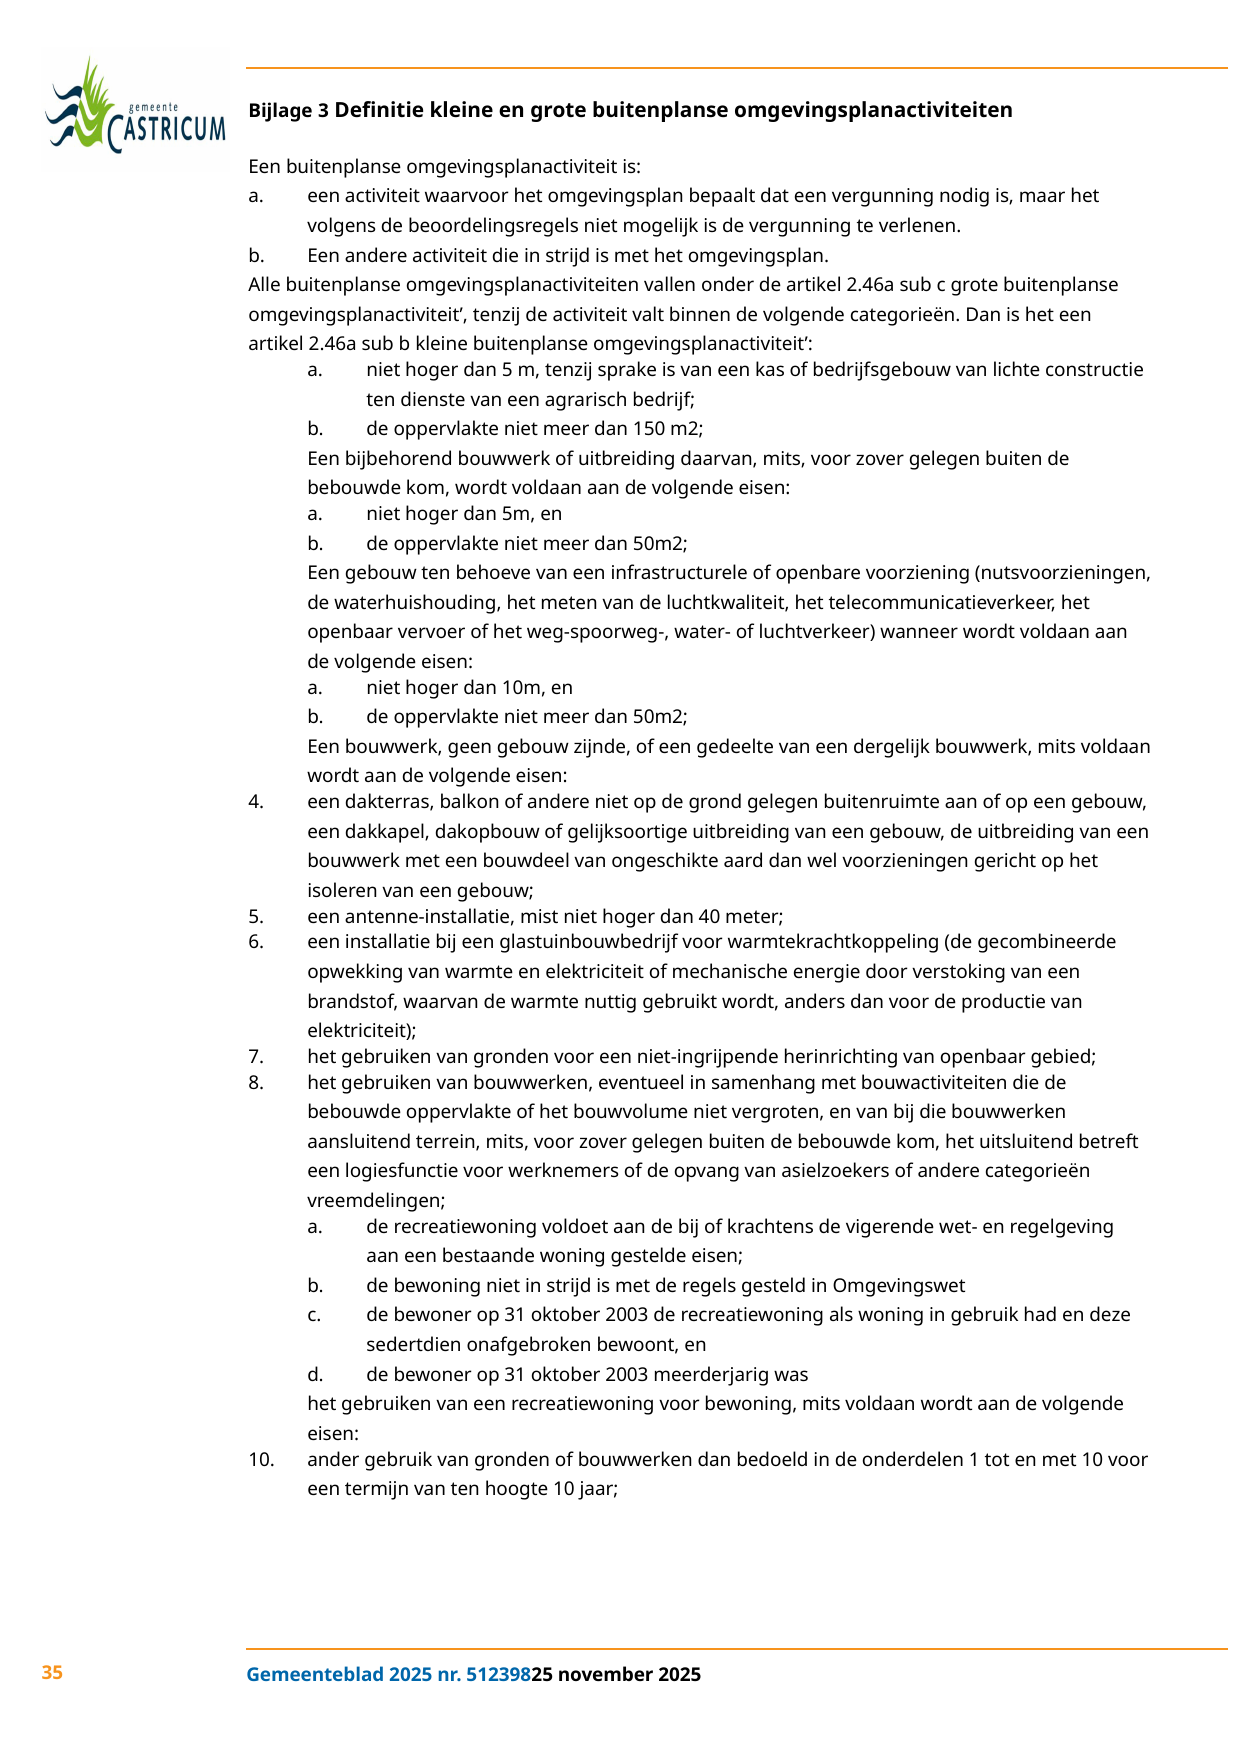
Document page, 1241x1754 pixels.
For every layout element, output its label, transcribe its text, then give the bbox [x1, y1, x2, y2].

table_cell niet hoger dan 10m, en de oppervlakte niet meer dan 50m2; Een bouwwerk, geen gebouw zijnde, of een gedeelte van een dergelijk bouwwerk, mits voldaan wordt aan de volgende eisen: [248, 674, 1152, 788]
table_cell een dakterras, balkon of andere niet op de grond gelegen buitenruimte aan of op een gebouw, een dakkapel, dakopbouw of gelijksoortige uitbreiding van een gebouw, de uitbreiding van een bouwwerk met een bouwdeel van ongeschikte aard dan wel voorzieningen gericht op het isoleren van een gebouw; [248, 789, 1152, 903]
table_cell het gebruiken van gronden voor een niet-ingrijpende herinrichting van openbaar gebied; [248, 1043, 1152, 1069]
picture [41, 47, 231, 172]
table_header Een buitenplanse omgevingsplanactiviteit is: een activiteit waarvoor het omgevingsplan bepaalt dat een vergunning nodig is, maar het volgens de beoordelingsregels niet mogelijk is de vergunning te verlenen. Een andere activiteit die in strijd is met het omgevingsplan. Alle buitenplanse omgevingsplanactiviteiten vallen onder de artikel 2.46a sub c grote buitenplanse omgevingsplanactiviteit’, tenzij de activiteit valt binnen de volgende categorieën. Dan is het een artikel 2.46a sub b kleine buitenplanse omgevingsplanactiviteit’: [248, 153, 1152, 356]
table_cell het gebruiken van bouwwerken, eventueel in samenhang met bouwactiviteiten die de bebouwde oppervlakte of het bouwvolume niet vergroten, en van bij die bouwwerken aansluitend terrein, mits, voor zover gelegen buiten de bebouwde kom, het uitsluitend betreft een logiesfunctie voor werknemers of de opvang van asielzoekers of andere categorieën vreemdelingen; [248, 1069, 1152, 1213]
table_cell de recreatiewoning voldoet aan de bij of krachtens de vigerende wet- en regelgeving aan een bestaande woning gestelde eisen; de bewoning niet in strijd is met de regels gesteld in Omgevingswet de bewoner op 31 oktober 2003 de recreatiewoning als woning in gebruik had en deze sedertdien onafgebroken bewoont, en de bewoner op 31 oktober 2003 meerderjarig was het gebruiken van een recreatiewoning voor bewoning, mits voldaan wordt aan de volgende eisen: [248, 1213, 1152, 1446]
table_cell een antenne-installatie, mist niet hoger dan 40 meter; [248, 903, 1152, 929]
table_cell ander gebruik van gronden of bouwwerken dan bedoeld in de onderdelen 1 tot en met 10 voor een termijn van ten hoogte 10 jaar; [248, 1446, 1152, 1501]
text Bijlage 3 Definitie kleine en grote buitenplanse omgevingsplanactiviteiten [248, 95, 1152, 123]
table_cell niet hoger dan 5 m, tenzij sprake is van een kas of bedrijfsgebouw van lichte constructie ten dienste van een agrarisch bedrijf; de oppervlakte niet meer dan 150 m2; Een bijbehorend bouwwerk of uitbreiding daarvan, mits, voor zover gelegen buiten de bebouwde kom, wordt voldaan aan de volgende eisen: [248, 356, 1152, 500]
table_cell een installatie bij een glastuinbouwbedrijf voor warmtekrachtkoppeling (de gecombineerde opwekking van warmte en elektriciteit of mechanische energie door verstoking van een brandstof, waarvan de warmte nuttig gebruikt wordt, anders dan voor de productie van elektriciteit); [248, 929, 1152, 1043]
table_cell niet hoger dan 5m, en de oppervlakte niet meer dan 50m2; Een gebouw ten behoeve van een infrastructurele of openbare voorziening (nutsvoorzieningen, de waterhuishouding, het meten van de luchtkwaliteit, het telecommunicatieverkeer, het openbaar vervoer of het weg-spoorweg-, water- of luchtverkeer) wanneer wordt voldaan aan de volgende eisen: [248, 500, 1152, 674]
